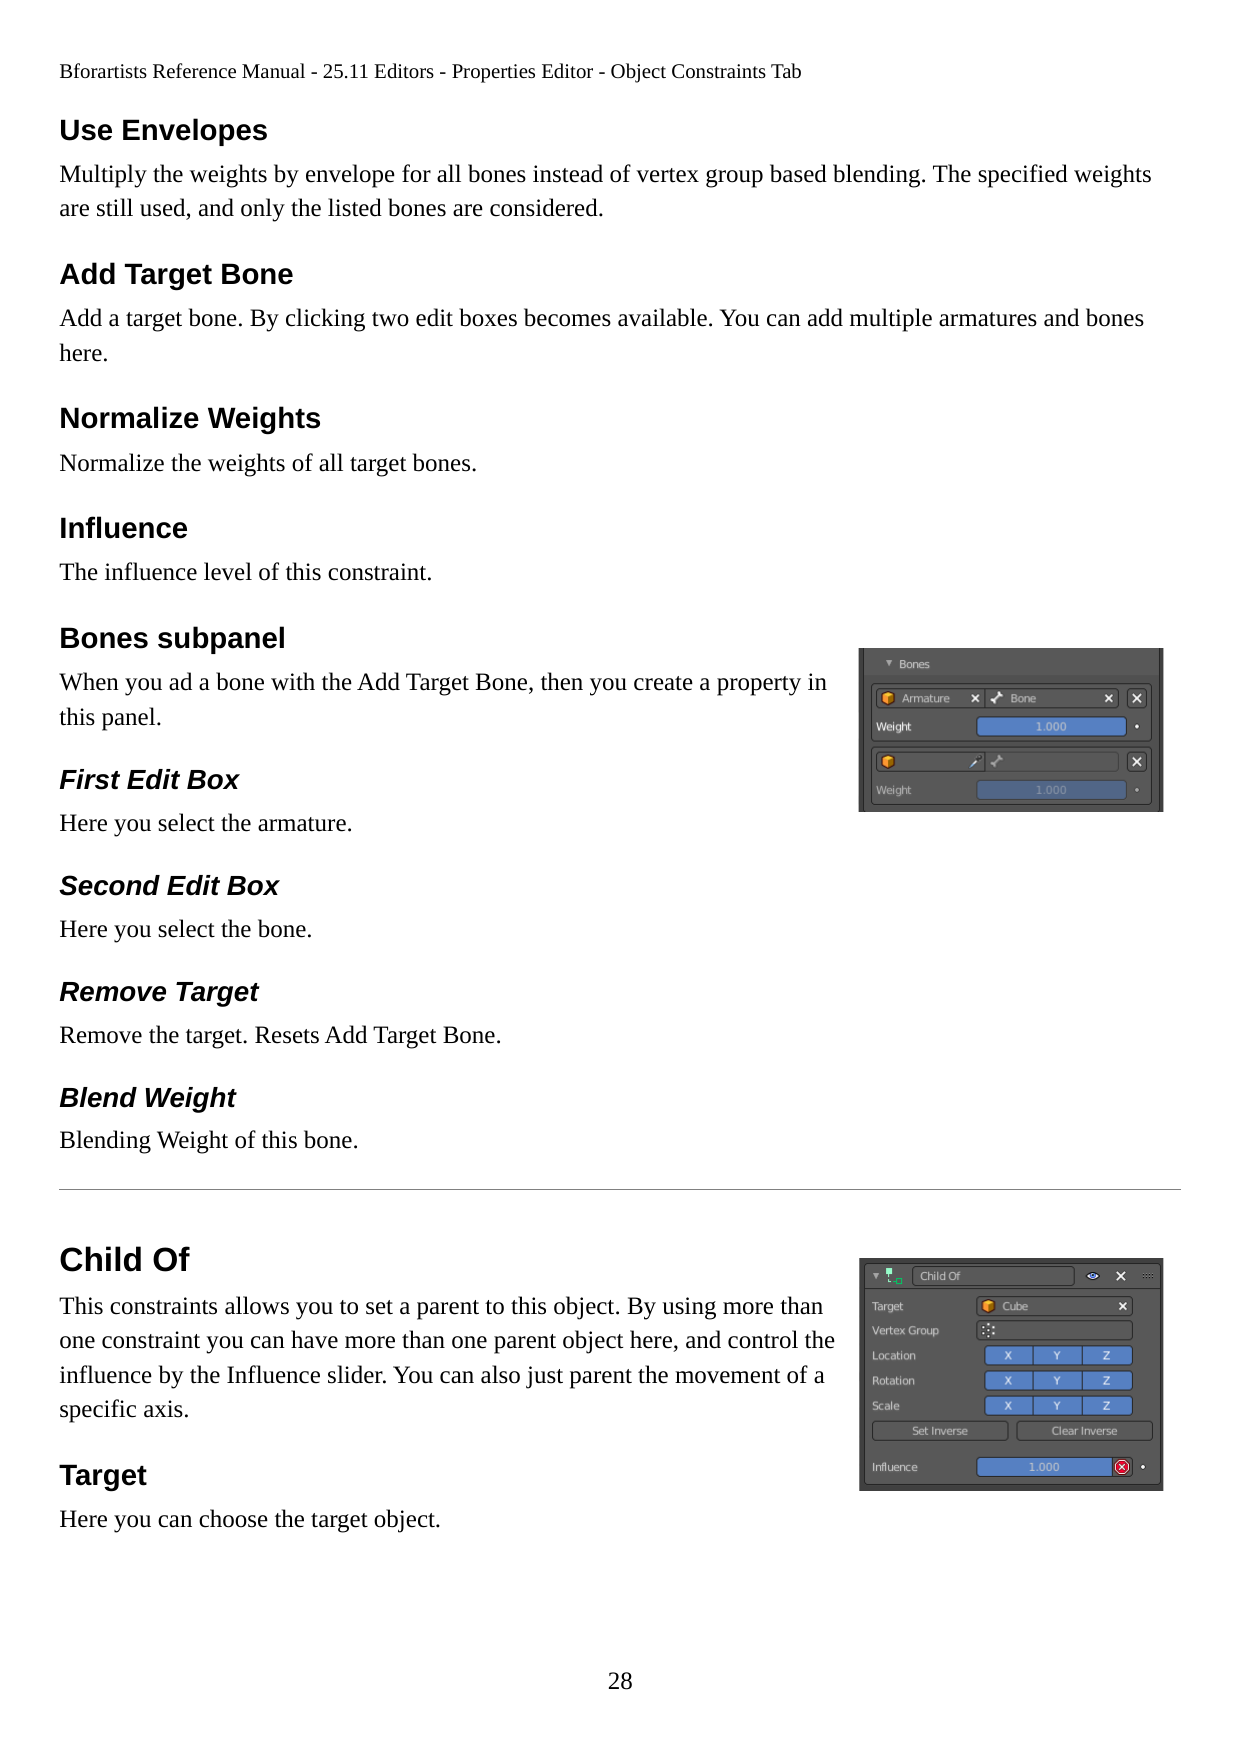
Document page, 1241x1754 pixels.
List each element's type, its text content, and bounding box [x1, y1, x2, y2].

text Here you select the bone. [59, 914, 1181, 942]
subtitle Add Target Bone [59, 257, 1181, 291]
subtitle Remove Target [59, 975, 1181, 1007]
text Here you can choose the target object. [59, 1504, 1181, 1533]
text Here you select the armature. [59, 808, 1181, 837]
text Remove the target. Resets Add Target Bone. [59, 1020, 1181, 1048]
text Multiply the weights by envelope for all bones instead of vertex group based blending. The specified weights are still used, and only the listed bones are considered. [59, 159, 1181, 222]
text Add a target bone. By clicking two edit boxes becomes available. You can add multiple armatures and bones here. [59, 303, 1181, 366]
subtitle First Edit Box [59, 763, 858, 795]
subtitle Blend Weight [59, 1081, 1181, 1113]
subtitle Normalize Weights [59, 401, 1181, 435]
subtitle Child Of [59, 1240, 1181, 1278]
text This constraints allows you to set a parent to this object. By using more than one constraint you can have more than one parent object here, and control the influence by the Influence slider. You can also just parent the movement of a specific axis. [59, 1291, 859, 1423]
subtitle Target [59, 1458, 1181, 1492]
picture [858, 648, 1164, 812]
subtitle Bones subpanel [59, 621, 1181, 655]
text When you ad a bone with the Add Target Bone, then you create a property in this panel. [59, 667, 858, 731]
subtitle Influence [59, 511, 1181, 545]
subtitle Second Edit Box [59, 869, 1181, 901]
subtitle Use Envelopes [59, 113, 1181, 146]
picture [859, 1258, 1164, 1491]
subtitle [1164, 763, 1181, 795]
text The influence level of this constraint. [59, 557, 1181, 586]
text Blending Weight of this bone. [59, 1126, 1181, 1154]
text Normalize the weights of all target bones. [59, 448, 1181, 476]
